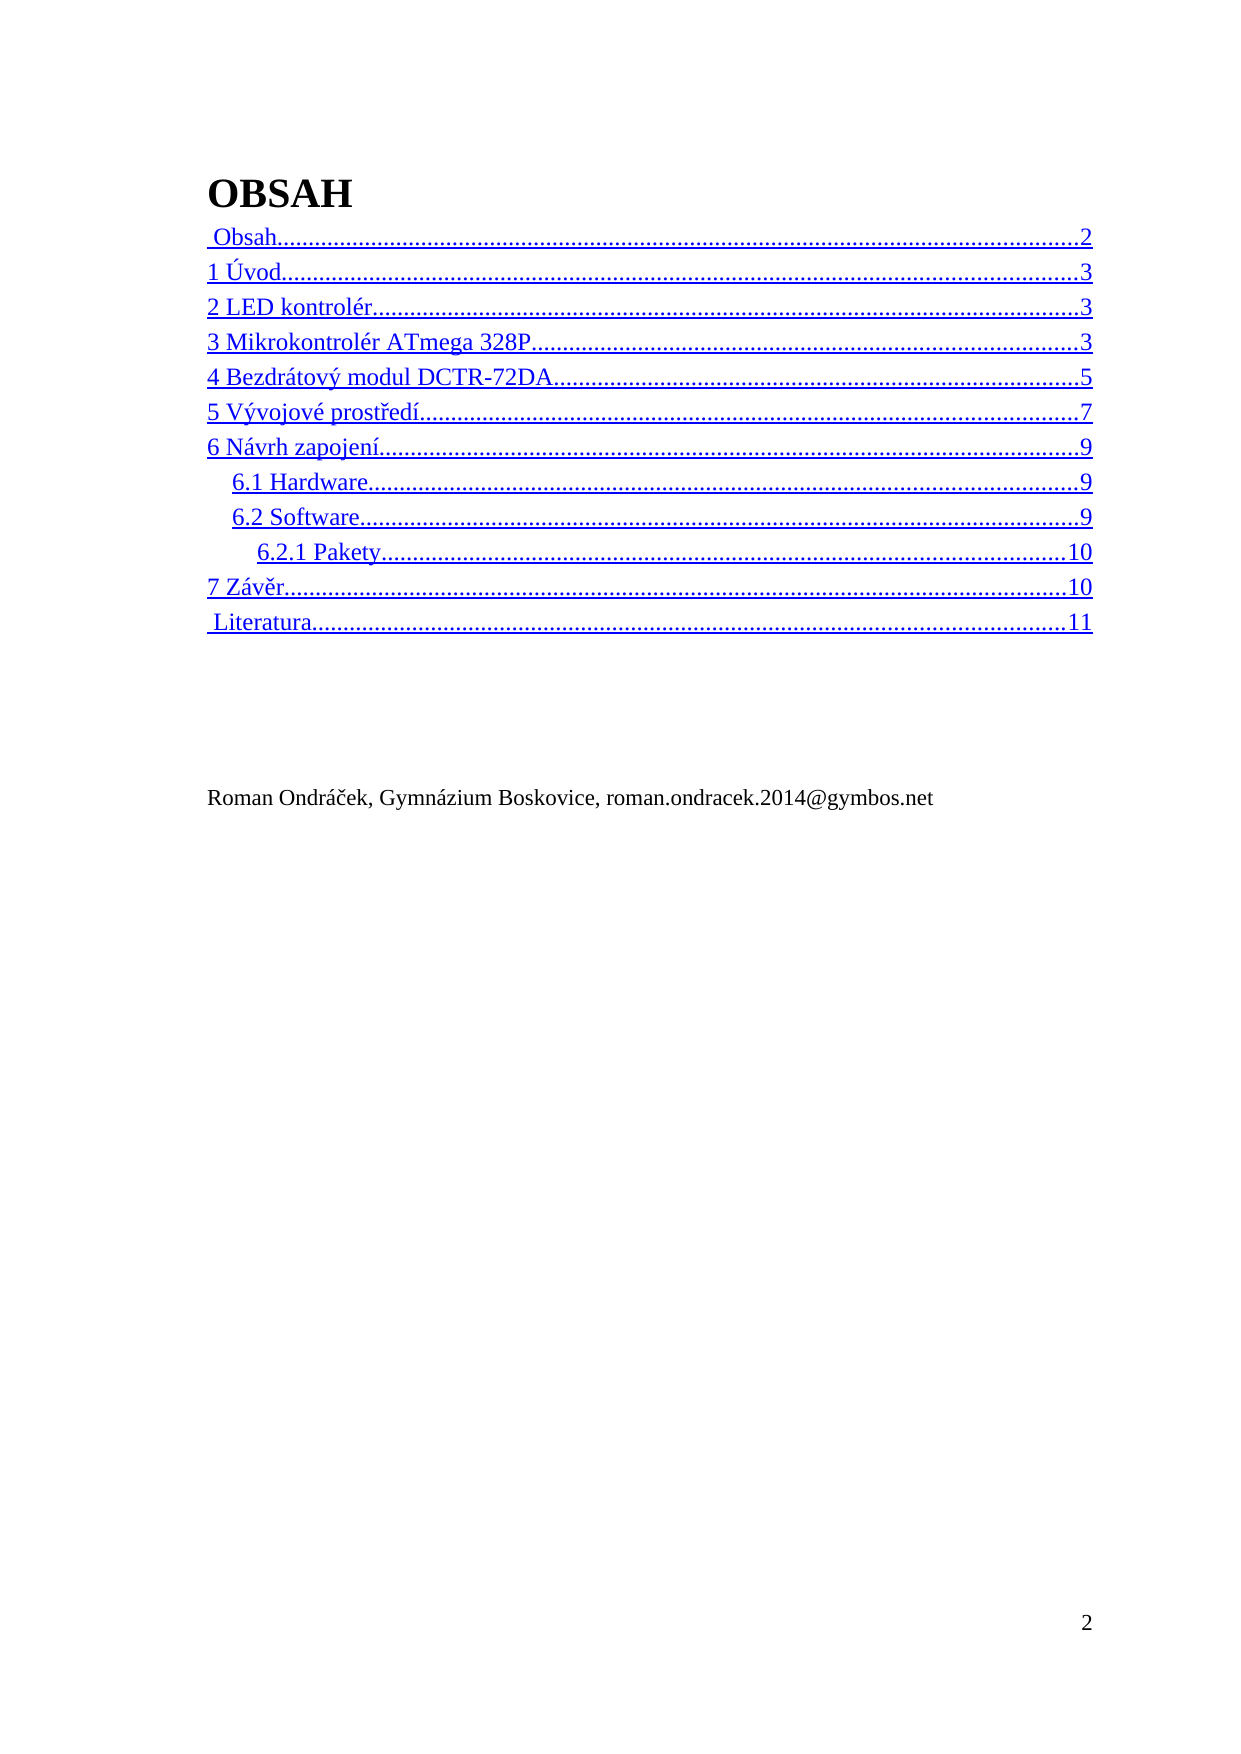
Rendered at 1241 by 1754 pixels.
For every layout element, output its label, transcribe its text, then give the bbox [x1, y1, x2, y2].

text 6 Návrh zapojení 9 [207, 432, 1092, 457]
text 2 LED kontrolér 3 [207, 292, 1092, 317]
text 4 Bezdrátový modul DCTR-72DA 5 [207, 362, 1092, 387]
text 6.1 Hardware 9 [232, 467, 1092, 492]
text 6.2 Software 9 [232, 502, 1092, 527]
text 5 Vývojové prostředí 7 [207, 397, 1092, 422]
text Obsah 2 [207, 222, 1092, 247]
text 1 Úvod 3 [207, 257, 1092, 282]
text Roman Ondráček, Gymnázium Boskovice, roman.ondracek.2014@gymbos.net [207, 784, 1092, 810]
text 6.2.1 Pakety 10 [257, 537, 1092, 562]
text Literatura 11 [207, 607, 1092, 632]
text 7 Závěr 10 [207, 572, 1092, 597]
subtitle Obsah [207, 168, 1092, 216]
text 3 Mikrokontrolér ATmega 328P 3 [207, 327, 1092, 352]
